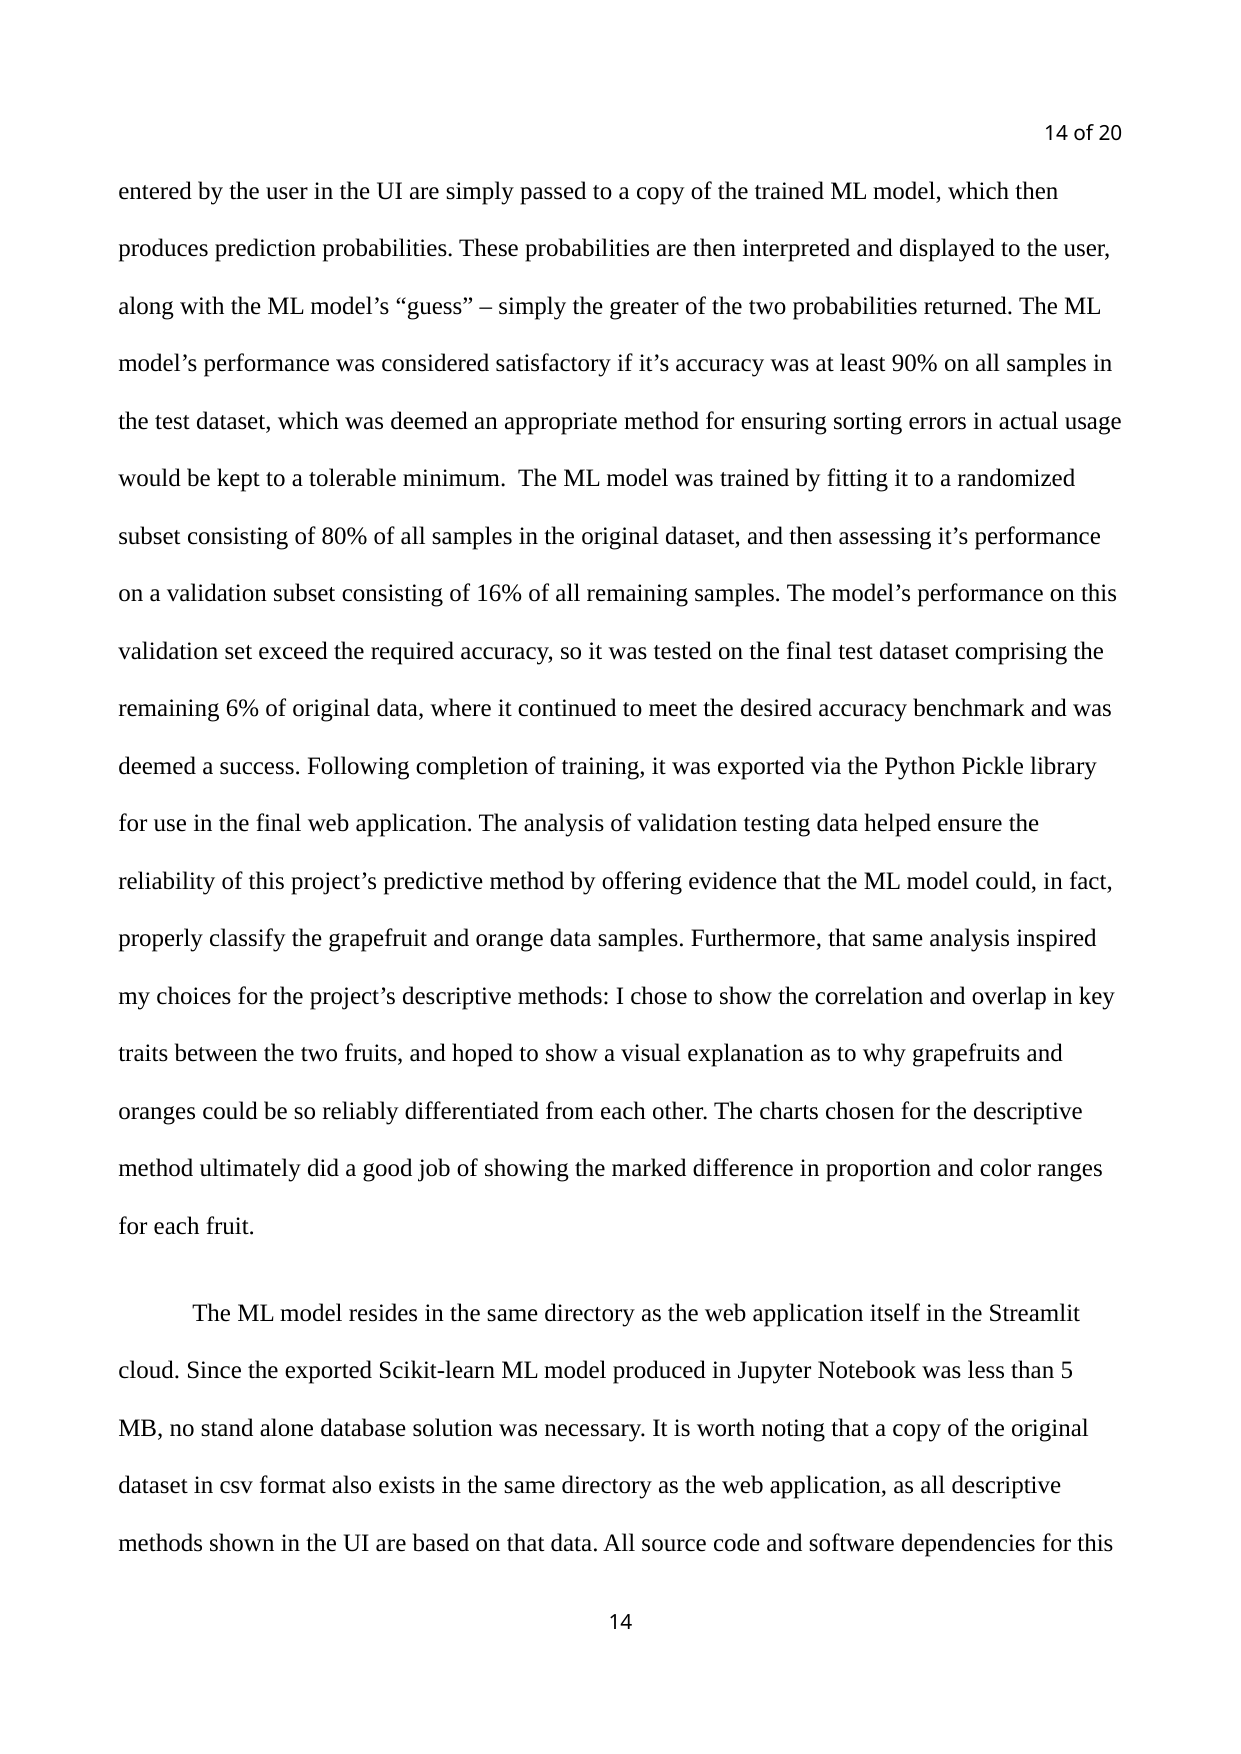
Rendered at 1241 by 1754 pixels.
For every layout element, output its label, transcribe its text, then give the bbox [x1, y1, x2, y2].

text entered by the user in the UI are simply passed to a copy of the trained ML model, which then produces prediction probabilities. These probabilities are then interpreted and displayed to the user, along with the ML model’s “guess” – simply the greater of the two probabilities returned. The ML model’s performance was considered satisfactory if it’s accuracy was at least 90% on all samples in the test dataset, which was deemed an appropriate method for ensuring sorting errors in actual usage would be kept to a tolerable minimum. The ML model was trained by fitting it to a randomized subset consisting of 80% of all samples in the original dataset, and then assessing it’s performance on a validation subset consisting of 16% of all remaining samples. The model’s performance on this validation set exceed the required accuracy, so it was tested on the final test dataset comprising the remaining 6% of original data, where it continued to meet the desired accuracy benchmark and was deemed a success. Following completion of training, it was exported via the Python Pickle library for use in the final web application. The analysis of validation testing data helped ensure the reliability of this project’s predictive method by offering evidence that the ML model could, in fact, properly classify the grapefruit and orange data samples. Furthermore, that same analysis inspired my choices for the project’s descriptive methods: I chose to show the correlation and overlap in key traits between the two fruits, and hoped to show a visual explanation as to why grapefruits and oranges could be so reliably differentiated from each other. The charts chosen for the descriptive method ultimately did a good job of showing the marked difference in proportion and color ranges for each fruit. [118, 176, 1122, 1240]
text The ML model resides in the same directory as the web application itself in the Streamlit cloud. Since the exported Scikit-learn ML model produced in Jupyter Notebook was less than 5 MB, no stand alone database solution was necessary. It is worth noting that a copy of the original dataset in csv format also exists in the same directory as the web application, as all descriptive methods shown in the UI are based on that data. All source code and software dependencies for this [118, 1298, 1122, 1557]
